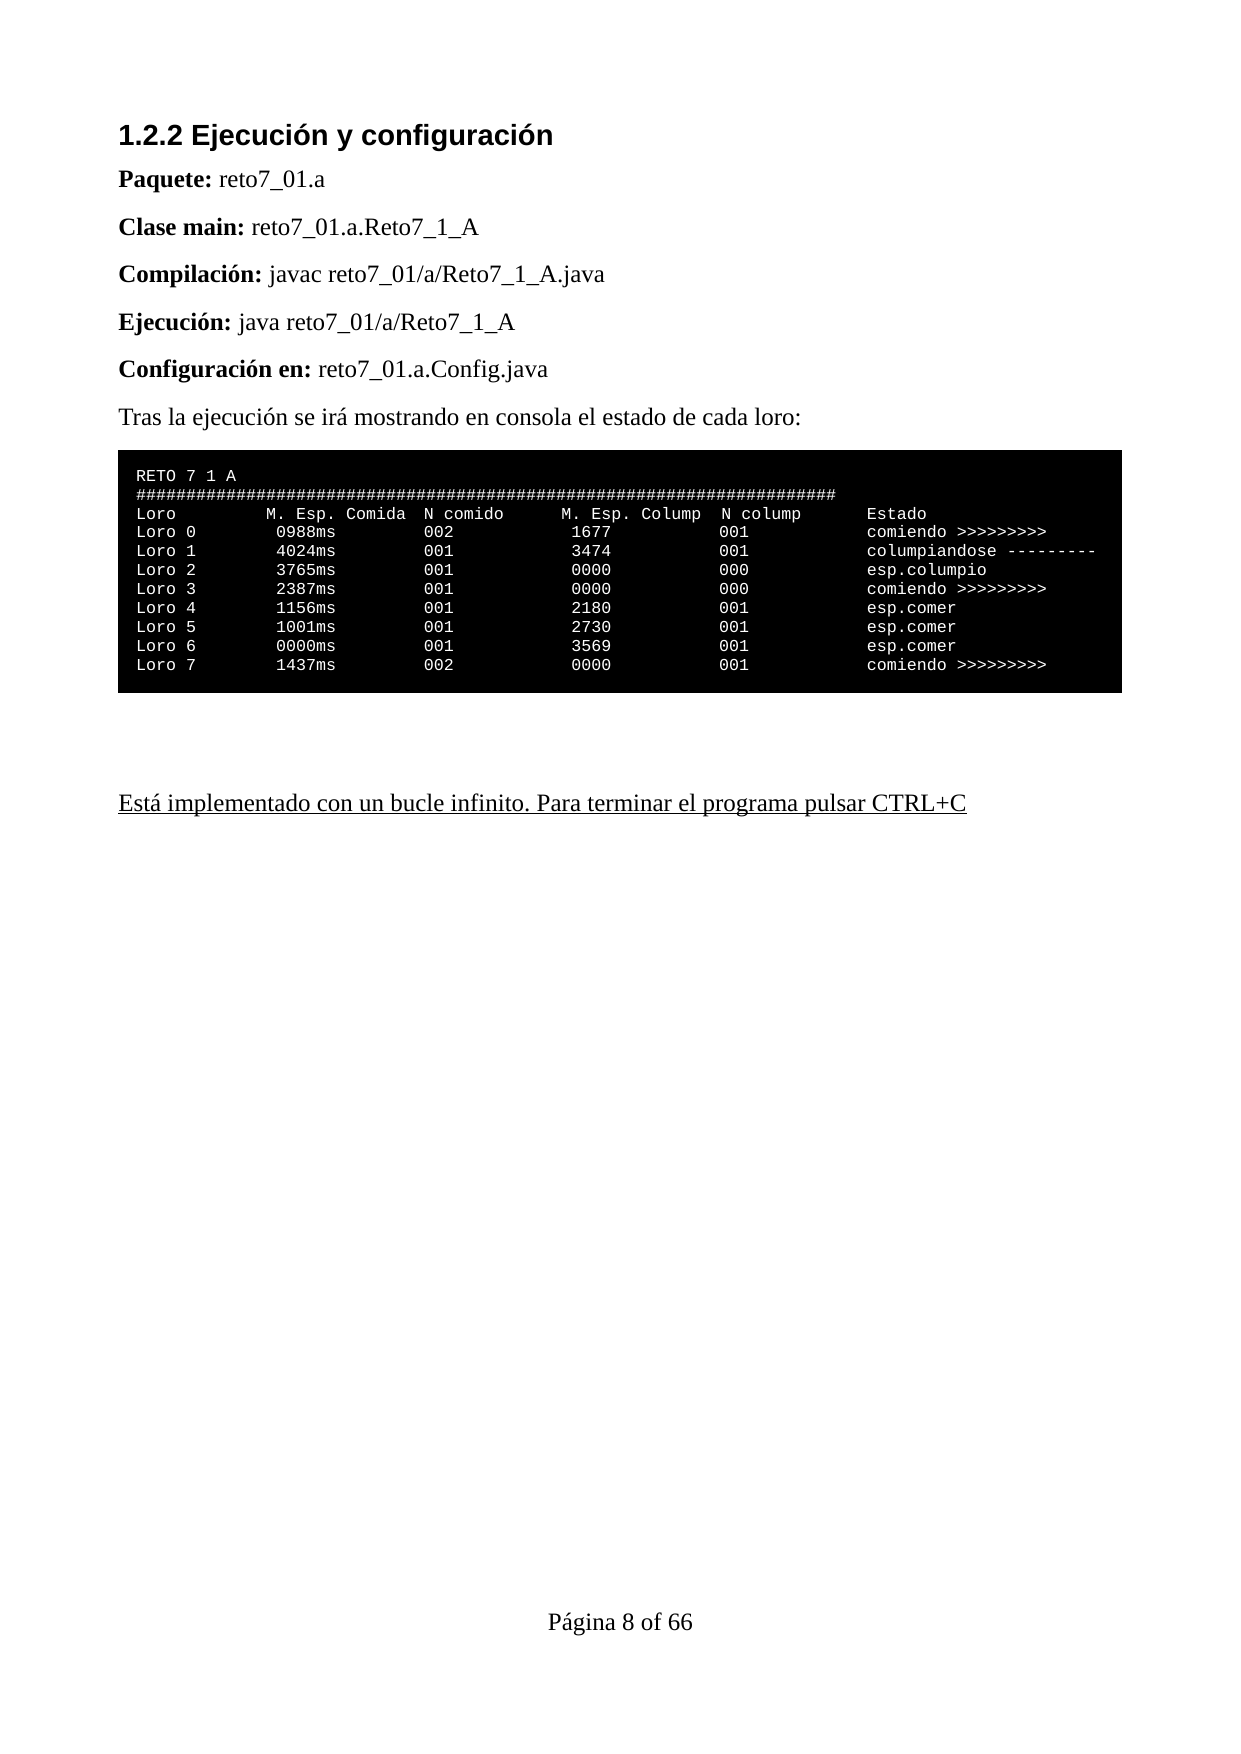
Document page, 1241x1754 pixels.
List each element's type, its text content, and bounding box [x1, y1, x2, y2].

text Loro 4 1156ms 001 2180 001 esp.comer [118, 599, 1122, 618]
text Ejecución: java reto7_01/a/Reto7_1_A [118, 307, 1122, 336]
text RETO 7 1 A [118, 450, 1122, 486]
text Loro M. Esp. Comida N comido M. Esp. Colump N colump Estado [118, 505, 1122, 524]
text Clase main: reto7_01.a.Reto7_1_A [118, 212, 1122, 241]
text Loro 7 1437ms 002 0000 001 comiendo >>>>>>>>> [118, 656, 1122, 693]
text Tras la ejecución se irá mostrando en consola el estado de cada loro: [118, 402, 1122, 431]
subtitle 1.2.2 Ejecución y configuración [118, 118, 1122, 152]
text Loro 2 3765ms 001 0000 000 esp.columpio [118, 562, 1122, 581]
text Loro 1 4024ms 001 3474 001 columpiandose --------- [118, 543, 1122, 562]
text Compilación: javac reto7_01/a/Reto7_1_A.java [118, 259, 1122, 288]
text Loro 0 0988ms 002 1677 001 comiendo >>>>>>>>> [118, 524, 1122, 543]
text Loro 5 1001ms 001 2730 001 esp.comer [118, 618, 1122, 637]
text Configuración en: reto7_01.a.Config.java [118, 354, 1122, 383]
text Paquete: reto7_01.a [118, 164, 1122, 193]
text Loro 3 2387ms 001 0000 000 comiendo >>>>>>>>> [118, 581, 1122, 599]
text Está implementado con un bucle infinito. Para terminar el programa pulsar CTRL+C [118, 788, 1122, 817]
text Loro 6 0000ms 001 3569 001 esp.comer [118, 637, 1122, 656]
text ###################################################################### [118, 486, 1122, 505]
